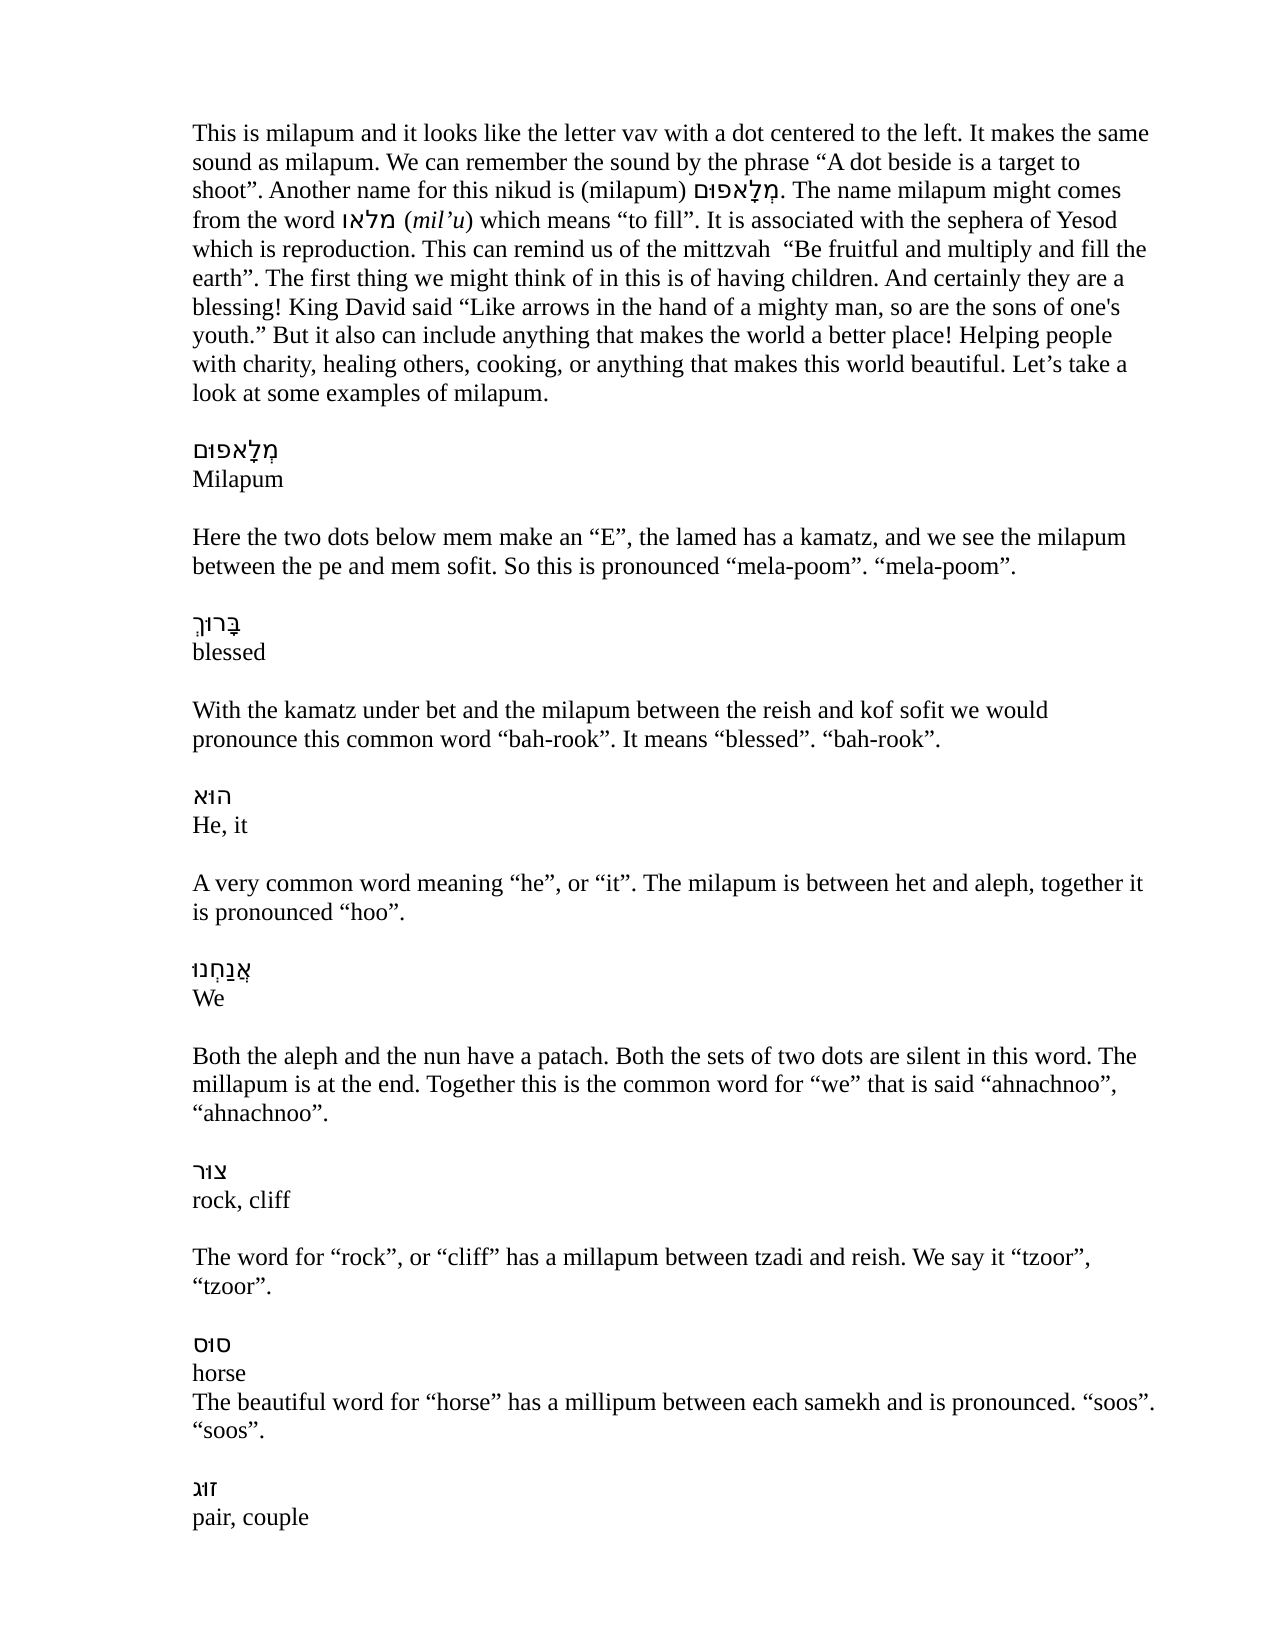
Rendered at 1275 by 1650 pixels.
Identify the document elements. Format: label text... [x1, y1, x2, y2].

text A very common word meaning “he”, or “it”. The milapum is between het and aleph, together it is pronounced “hoo”. [192, 868, 1157, 925]
text Here the two dots below mem make an “E”, the lamed has a kamatz, and we see the milapum between the pe and mem sofit. So this is pronounced “mela-poom”. “mela-poom”. [192, 522, 1157, 579]
text בָּרוּךְ [192, 608, 1157, 637]
text blessed [192, 637, 1157, 666]
text מְלָאפוּם [192, 435, 1157, 464]
text אֲנַחְנוּ [192, 954, 1157, 983]
text Milapum [192, 464, 1157, 493]
text The word for “rock”, or “cliff” has a millapum between tzadi and reish. We say it “tzoor”, “tzoor”. [192, 1242, 1157, 1300]
text With the kamatz under bet and the milapum between the reish and kof sofit we would pronounce this common word “bah-rook”. It means “blessed”. “bah-rook”. [192, 695, 1157, 752]
text The beautiful word for “horse” has a millipum between each samekh and is pronounced. “soos”. “soos”. [192, 1387, 1157, 1444]
text הוּא [192, 781, 1157, 810]
text This is milapum and it looks like the letter vav with a dot centered to the left. It makes the same sound as milapum. We can remember the sound by the phrase “A dot beside is a target to shoot”. Another name for this nikud is (milapum) מְלָאפוּם. The name milapum might comes from the word מלאו (mil’u) which means “to fill”. It is associated with the sephera of Yesod which is reproduction. This can remind us of the mittzvah “Be fruitful and multiply and fill the earth”. The first thing we might think of in this is of having children. And certainly they are a blessing! King David said “Like arrows in the hand of a mighty man, so are the sons of one's youth.” But it also can include anything that makes the world a better place! Helping people with charity, healing others, cooking, or anything that makes this world beautiful. Let’s take a look at some examples of milapum. [192, 118, 1157, 407]
text We [192, 983, 1157, 1012]
text pair, couple [192, 1502, 1157, 1531]
text rock, cliff [192, 1185, 1157, 1214]
text horse [192, 1358, 1157, 1387]
text סוּס [192, 1329, 1157, 1358]
text צוּר [192, 1156, 1157, 1185]
text He, it [192, 810, 1157, 839]
text זוּג [192, 1473, 1157, 1502]
text Both the aleph and the nun have a patach. Both the sets of two dots are silent in this word. The millapum is at the end. Together this is the common word for “we” that is said “ahnachnoo”, “ahnachnoo”. [192, 1041, 1157, 1127]
